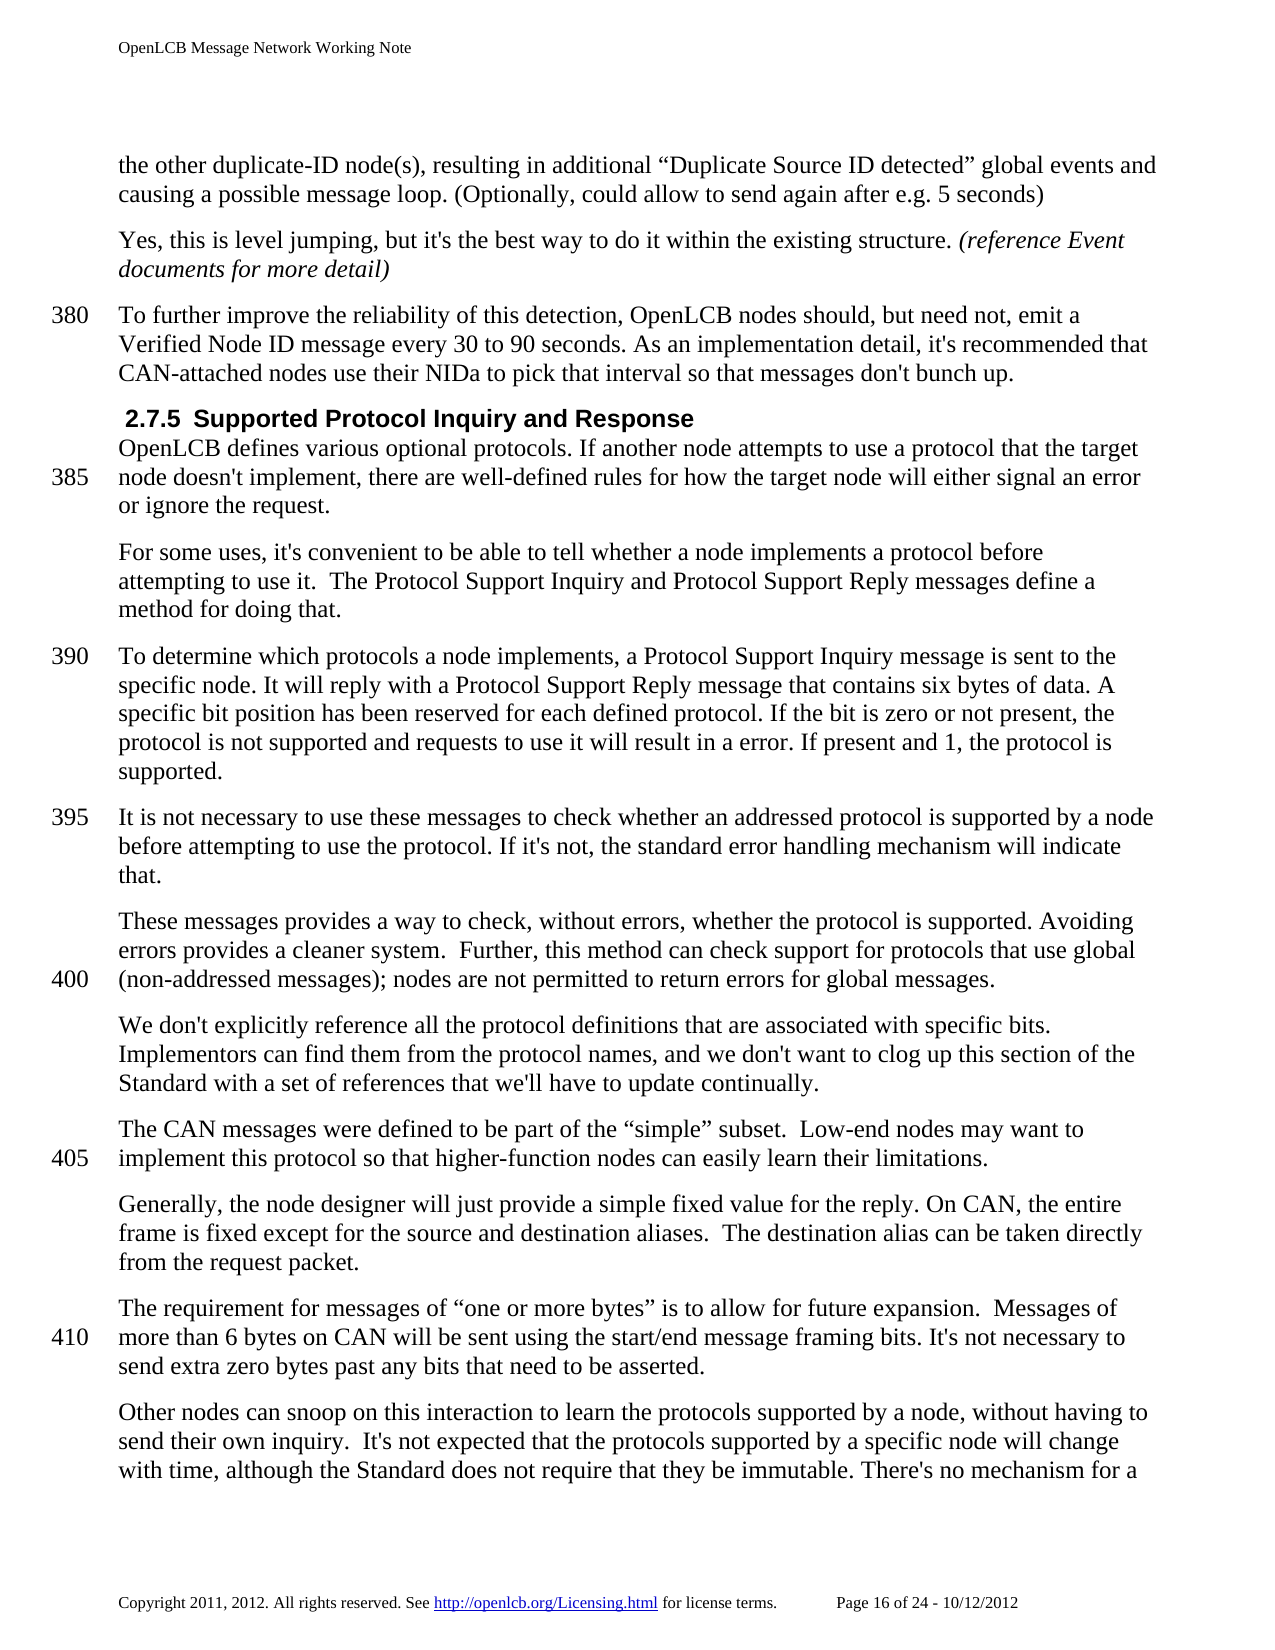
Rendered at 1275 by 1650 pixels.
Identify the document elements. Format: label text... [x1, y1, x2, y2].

text To further improve the reliability of this detection, OpenLCB nodes should, but need not, emit a Verified Node ID message every 30 to 90 seconds. As an implementation detail, it's recommended that CAN-attached nodes use their NIDa to pick that interval so that messages don't bunch up. [118, 300, 1157, 387]
text Generally, the node designer will just provide a simple fixed value for the reply. On CAN, the entire frame is fixed except for the source and destination aliases. The destination alias can be taken directly from the request packet. [118, 1189, 1157, 1276]
text The requirement for messages of “one or more bytes” is to allow for future expansion. Messages of more than 6 bytes on CAN will be sent using the start/end message framing bits. It's not necessary to send extra zero bytes past any bits that need to be asserted. [118, 1293, 1157, 1380]
text These messages provides a way to check, without errors, whether the protocol is supported. Avoiding errors provides a cleaner system. Further, this method can check support for protocols that use global (non-addressed messages); nodes are not permitted to return errors for global messages. [118, 906, 1157, 993]
text We don't explicitly reference all the protocol definitions that are associated with specific bits. Implementors can find them from the protocol names, and we don't want to clog up this section of the Standard with a set of references that we'll have to update continually. [118, 1010, 1157, 1097]
text The CAN messages were defined to be part of the “simple” subset. Low-end nodes may want to implement this protocol so that higher-function nodes can easily learn their limitations. [118, 1114, 1157, 1172]
text Yes, this is level jumping, but it's the best way to do it within the existing structure. (reference Event documents for more detail) [118, 225, 1157, 283]
text It is not necessary to use these messages to check whether an addressed protocol is supported by a node before attempting to use the protocol. If it's not, the standard error handling mechanism will indicate that. [118, 802, 1157, 889]
text OpenLCB defines various optional protocols. If another node attempts to use a protocol that the target node doesn't implement, there are well-defined rules for how the target node will either signal an error or ignore the request. [118, 433, 1157, 519]
subtitle Supported Protocol Inquiry and Response [118, 404, 1157, 433]
text For some uses, it's convenient to be able to tell whether a node implements a protocol before attempting to use it. The Protocol Support Inquiry and Protocol Support Reply messages define a method for doing that. [118, 537, 1157, 623]
text To determine which protocols a node implements, a Protocol Support Inquiry message is sent to the specific node. It will reply with a Protocol Support Reply message that contains six bytes of data. A specific bit position has been reserved for each defined protocol. If the bit is zero or not present, the protocol is not supported and requests to use it will result in a error. If present and 1, the protocol is supported. [118, 641, 1157, 785]
text Other nodes can snoop on this interaction to learn the protocols supported by a node, without having to send their own inquiry. It's not expected that the protocols supported by a specific node will change with time, although the Standard does not require that they be immutable. There's no mechanism for a [118, 1397, 1157, 1484]
text the other duplicate-ID node(s), resulting in additional “Duplicate Source ID detected” global events and causing a possible message loop. (Optionally, could allow to send again after e.g. 5 seconds) [118, 150, 1157, 207]
